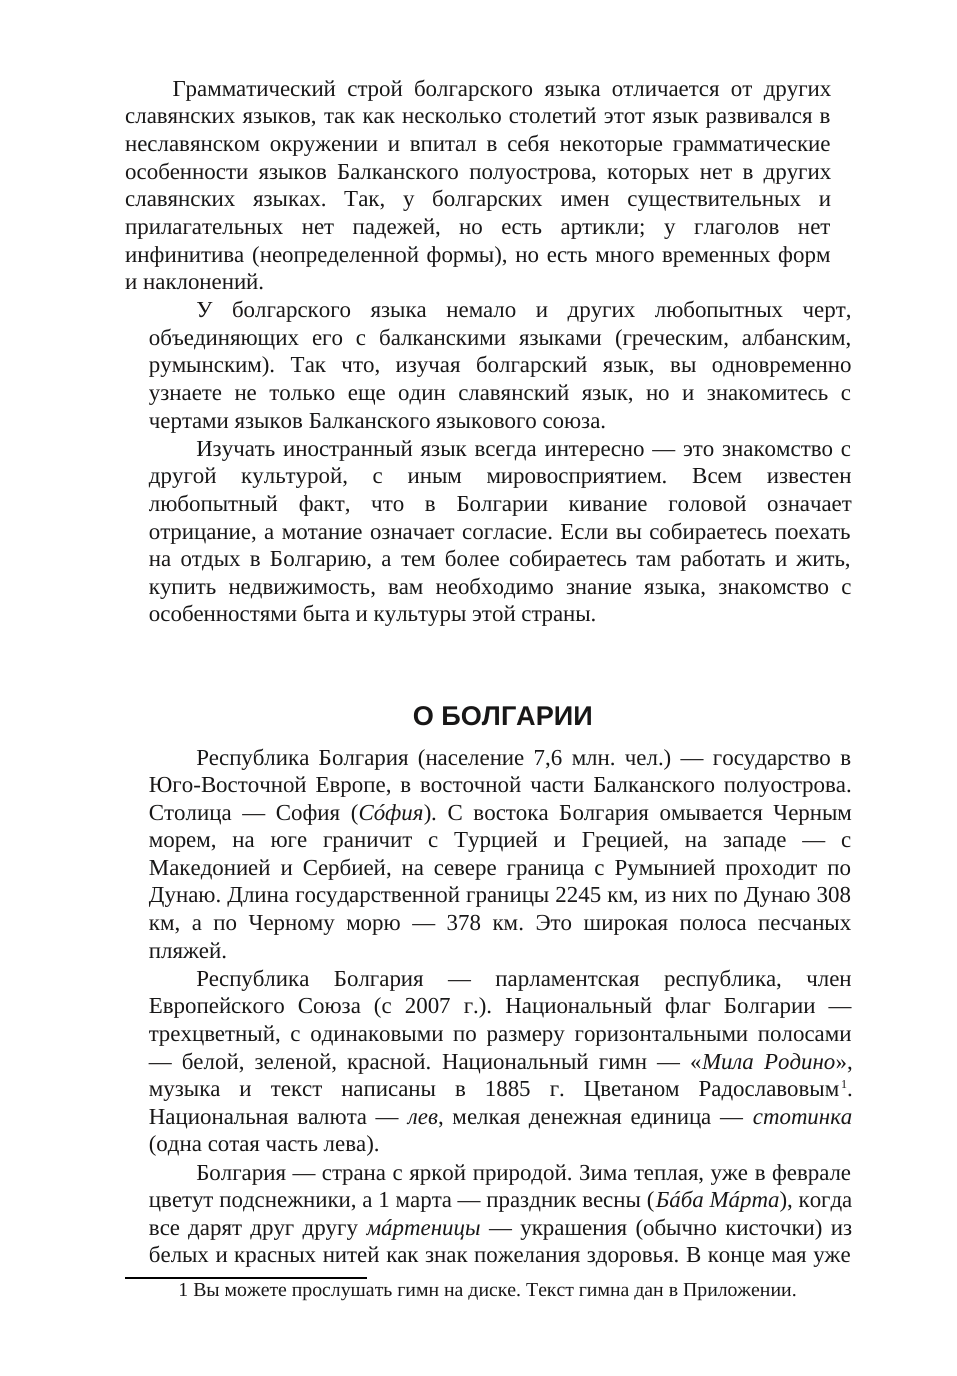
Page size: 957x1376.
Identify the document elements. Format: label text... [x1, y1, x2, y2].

text Республика Болгария — парламентская республика, член Европейского Союза (с 2007 г.). Национальный флаг Болгарии — трехцветный, с одинаковыми по размеру горизонтальными полосами — белой, зеленой, красной. Национальный гимн — «Мила Родино», музыка и текст написаны в 1885 г. Цветаном Радославовым. Национальная валюта — лев, мелкая денежная единица — стотинка (одна сотая часть лева). [149, 965, 852, 1157]
text У болгарского языка немало и других любопытных черт, объединяющих его с балканскими языками (греческим, албанским, румынским). Так что, изучая болгарский язык, вы одновременно узнаете не только еще один славянский язык, но и знакомитесь с чертами языков Балканского языкового союза. [149, 296, 852, 433]
text Болгария — страна с яркой природой. Зима теплая, уже в феврале цветут подснежники, а 1 марта — праздник весны (Бáба Мáрта), когда все дарят друг другу мáртеницы — украшения (обычно кисточки) из белых и красных нитей как знак пожелания здоровья. В конце мая уже [149, 1159, 852, 1268]
text Республика Болгария (население 7,6 млн. чел.) — государство в Юго-Восточной Европе, в восточной части Балканского полуострова. Столица — София (Сóфия). С востока Болгария омывается Черным морем, на юге граничит с Турцией и Грецией, на западе — с Македонией и Сербией, на севере граница с Румынией проходит по Дунаю. Длина государственной границы 2245 км, из них по Дунаю 308 км, а по Черному морю — 378 км. Это широкая полоса песчаных пляжей. [149, 743, 852, 963]
text Грамматический строй болгарского языка отличается от других славянских языков, так как несколько столетий этот язык развивался в неславянском окружении и впитал в себя некоторые грамматические особенности языков Балканского полуострова, которых нет в других славянских языках. Так, у болгарских имен существительных и прилагательных нет падежей, но есть артикли; у глаголов нет инфинитива (неопределенной формы), но есть много временных форм и наклонений. [125, 75, 832, 294]
text Изучать иностранный язык всегда интересно — это знакомство с другой культурой, с иным мировосприятием. Всем известен любопытный факт, что в Болгарии кивание головой означает отрицание, а мотание означает согласие. Если вы собираетесь поехать на отдых в Болгарию, а тем более собираетесь там работать и жить, купить недвижимость, вам необходимо знание языка, знакомство с особенностями быта и культуры этой страны. [149, 435, 852, 627]
text Вы можете прослушать гимн на диске. Текст гимна дан в Приложении. [178, 1278, 857, 1301]
subtitle О БОЛГАРИИ [161, 700, 844, 731]
